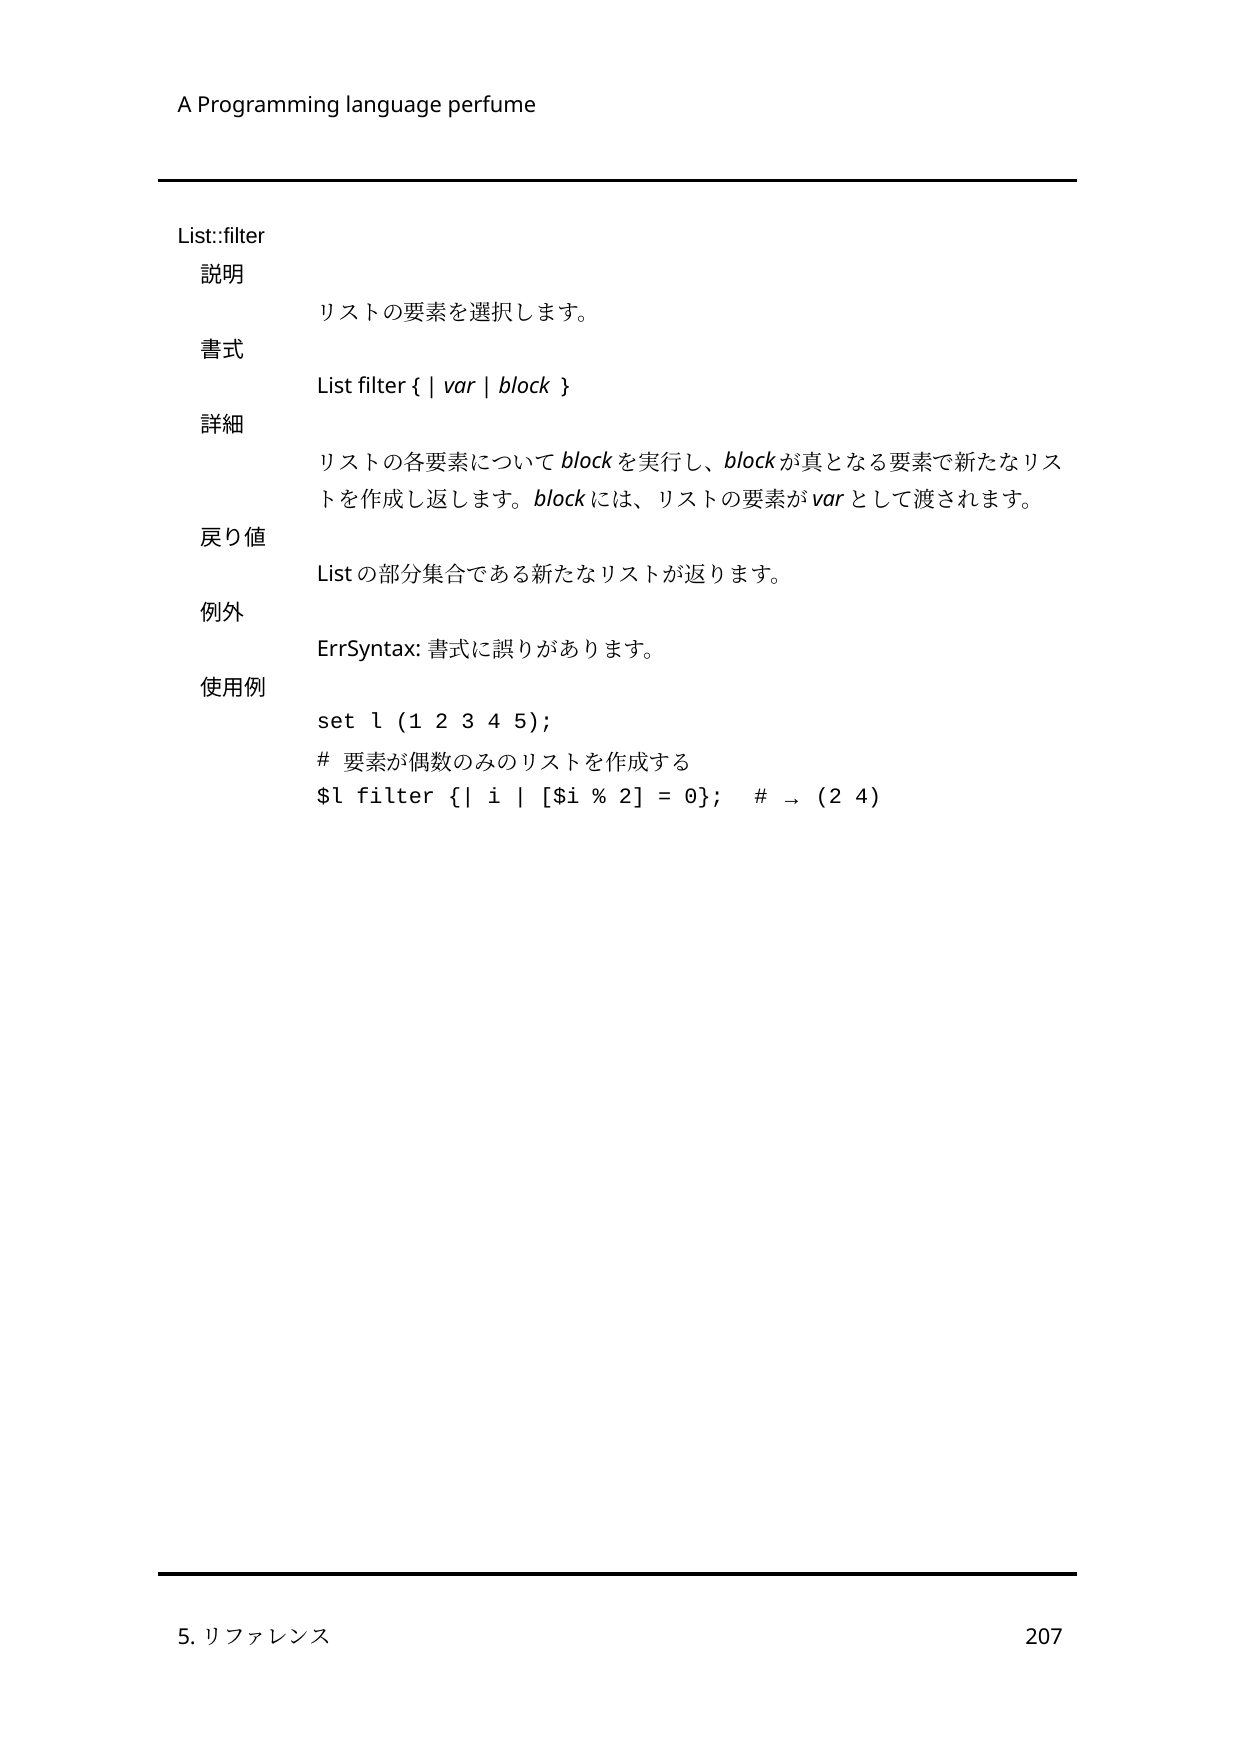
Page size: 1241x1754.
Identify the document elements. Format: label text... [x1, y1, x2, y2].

table_cell set l (1 2 3 4 5); # 要素が偶数のみのリストを作成する $l filter {| i | [$i % 2] = 0}; # → (2 4) [317, 667, 1063, 817]
table_cell 使用例 [200, 667, 317, 817]
table_cell 書式 [200, 329, 317, 404]
table_cell List filter { | var | block } [317, 329, 1063, 404]
table_header リストの要素を選択します。 [317, 254, 1063, 329]
table_cell ErrSyntax: 書式に誤りがあります。 [317, 592, 1063, 667]
table_cell リストの各要素についてblockを実行し、blockが真となる要素で新たなリストを作成し返します。blockには、リストの要素がvarとして渡されます。 [317, 404, 1063, 517]
table_cell 戻り値 [200, 517, 317, 592]
subtitle List::filter [177, 217, 1063, 254]
table_cell Listの部分集合である新たなリストが返ります。 [317, 517, 1063, 592]
table_cell 例外 [200, 592, 317, 667]
table_cell 詳細 [200, 404, 317, 517]
table_header 説明 [200, 254, 317, 329]
